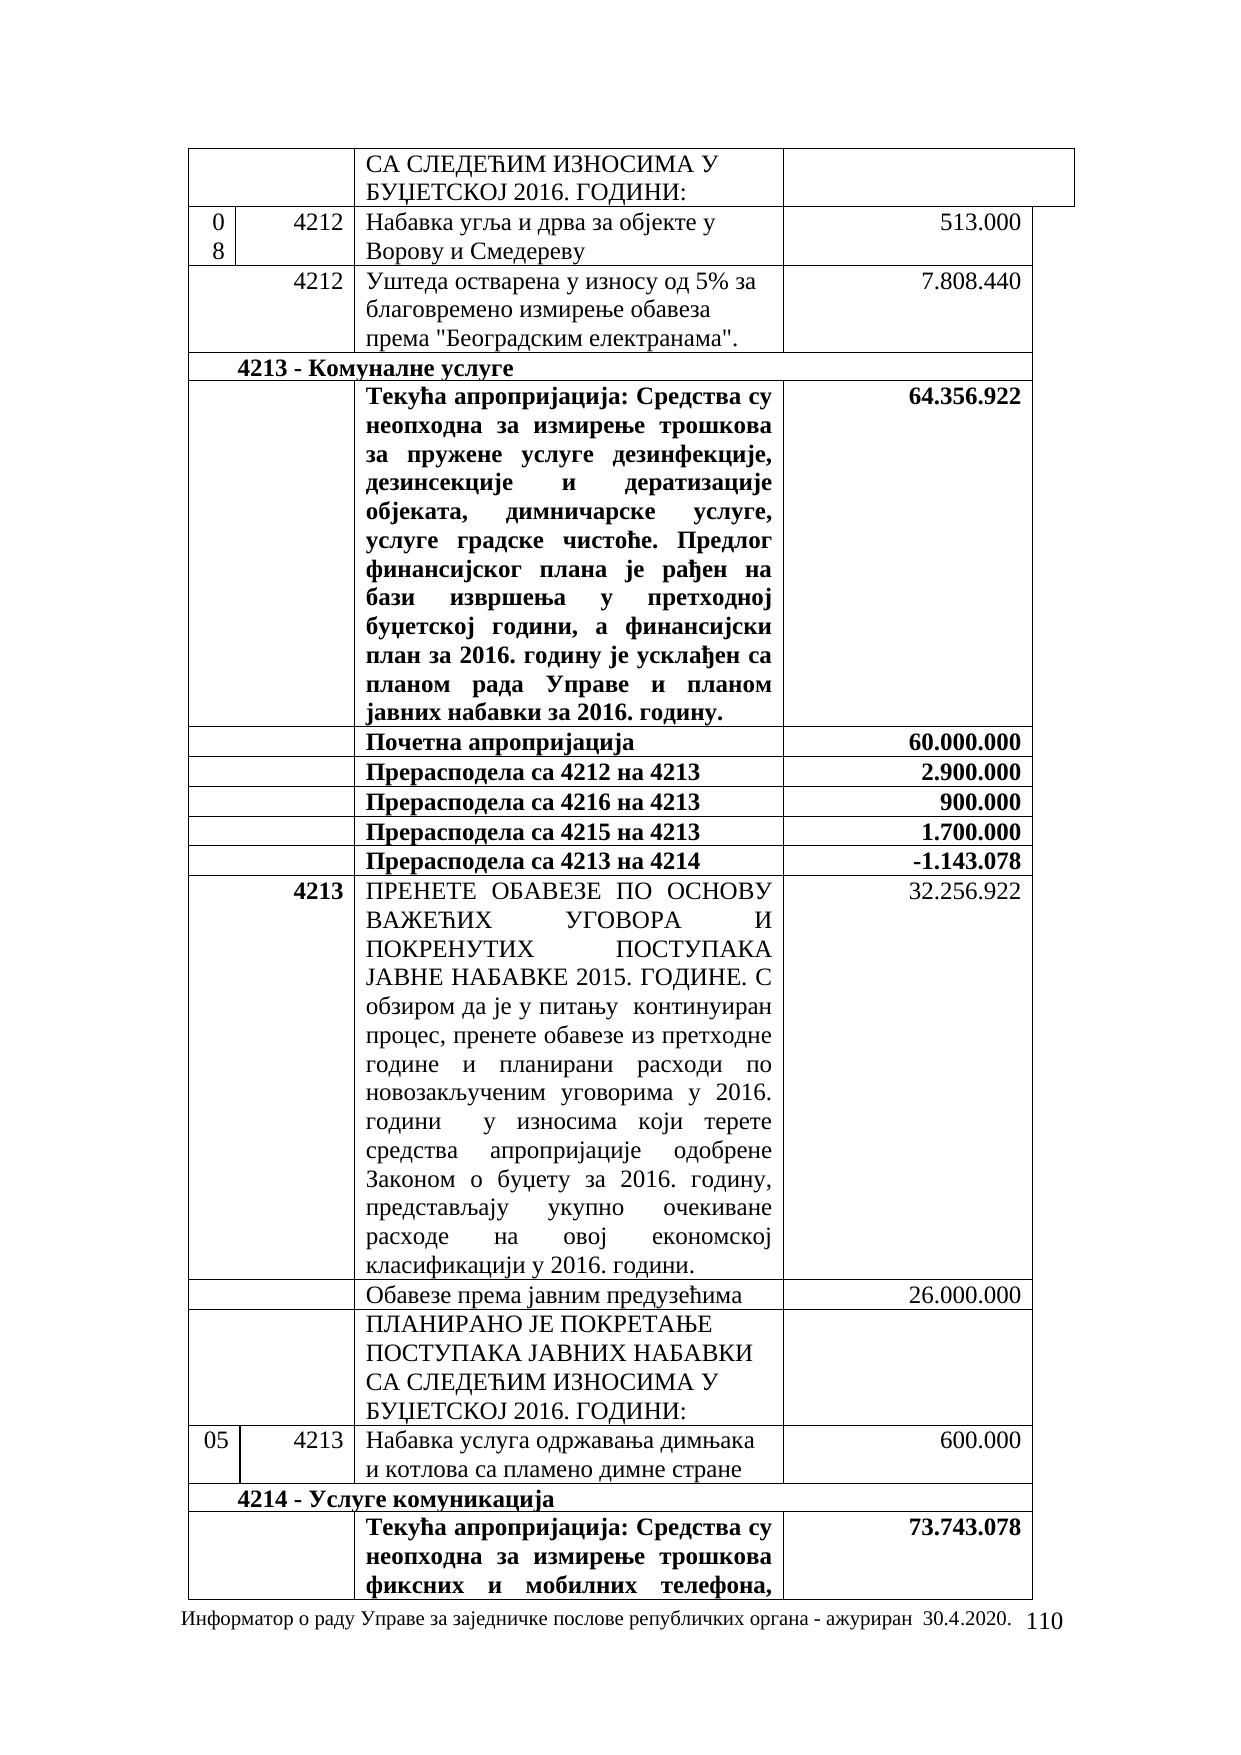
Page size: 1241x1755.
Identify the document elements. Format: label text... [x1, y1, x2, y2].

table_cell СА СЛЕДЕЋИМ ИЗНОСИМА У БУЏЕТСКОЈ 2016. ГОДИНИ: [355, 149, 783, 206]
table_cell Прерасподела са 4215 на 4213 [355, 817, 783, 845]
table_cell Текућа апропријација: Средства су неопходна за измирење трошкова за пружене услуге дезинфекције, дезинсекције и дератизације објеката, димничарске услуге, услуге градске чистоће. Предлог финансијског плана је рађен на бази извршења у претходној буџетској години, а финансијски план за 2016. годину је усклађен са планом рада Управе и планом јавних набавки за 2016. годину. [355, 381, 783, 726]
table_cell Набавка угља и дрва за објекте у Ворову и Смедереву [355, 207, 783, 265]
table_cell 05 [189, 1426, 239, 1483]
table_cell [1033, 265, 1074, 352]
table_cell 7.808.440 [784, 266, 1032, 352]
table_cell [189, 757, 354, 786]
table_cell 08 [189, 207, 235, 265]
table_cell [189, 1512, 354, 1598]
table_cell 4212 [236, 207, 354, 265]
table_cell Прерасподела са 4216 на 4213 [355, 787, 783, 816]
table_cell [189, 149, 354, 206]
table_cell [189, 1310, 354, 1424]
table_cell [1033, 816, 1074, 845]
table_cell [1033, 1279, 1074, 1308]
table_cell [1033, 380, 1074, 726]
table_cell [1033, 1511, 1074, 1598]
table_cell [1033, 1309, 1074, 1424]
table_cell [1033, 1425, 1074, 1483]
table_cell 26.000.000 [784, 1280, 1032, 1308]
table_cell [784, 1310, 1032, 1424]
table_cell 4212 [189, 266, 354, 352]
table_cell 4213 - Комуналне услуге [189, 353, 1032, 380]
table_cell 73.743.078 [784, 1512, 1032, 1598]
table_cell [189, 381, 354, 726]
table_cell [189, 817, 354, 845]
table_cell Набавка услуга одржавања димњака и котлова са пламено димне стране [355, 1426, 783, 1483]
table_cell ПРЕНЕТЕ ОБАВЕЗЕ ПО ОСНОВУ ВАЖЕЋИХ УГОВОРА И ПОКРЕНУТИХ ПОСТУПАКА ЈАВНЕ НАБАВКЕ 2015. ГОДИНЕ. С обзиром да је у питању континуиран процес, пренете обавезе из претходне године и планирани расходи по новозакљученим уговорима у 2016. години у износима који терете средства апропријације одобрене Законом о буџету за 2016. годину, представљају укупно очекиване расходе на овој економској класификацији у 2016. години. [355, 876, 783, 1279]
table_cell [1033, 875, 1074, 1279]
table_cell Прерасподела са 4213 на 4214 [355, 846, 783, 875]
table_cell 4213 [189, 876, 354, 1279]
table_cell Почетна апропријација [355, 727, 783, 756]
table_cell 32.256.922 [784, 876, 1032, 1279]
table_cell 64.356.922 [784, 381, 1032, 726]
table_cell 900.000 [784, 787, 1032, 816]
table_cell 4213 [241, 1426, 354, 1483]
table_cell 600.000 [784, 1426, 1032, 1483]
table_cell [189, 1280, 354, 1308]
table_cell Текућа апропријација: Средства су неопходна за измирење трошкова фиксних и мобилних телефона, [355, 1512, 783, 1598]
table_cell ПЛАНИРАНО ЈЕ ПОКРЕТАЊЕ ПОСТУПАКА ЈАВНИХ НАБАВКИ СА СЛЕДЕЋИМ ИЗНОСИМА У БУЏЕТСКОЈ 2016. ГОДИНИ: [355, 1310, 783, 1424]
table_cell [1033, 207, 1074, 265]
table_cell [1033, 352, 1074, 380]
table_cell Обавезе према јавним предузећима [355, 1280, 783, 1308]
table_cell [784, 149, 1074, 206]
table_cell [189, 846, 354, 875]
table_cell 1.700.000 [784, 817, 1032, 845]
table_cell [189, 787, 354, 816]
table_cell Уштеда остваренa у износу од 5% за благовремено измирење обавеза према "Београдским електранама". [355, 266, 783, 352]
table_cell 513.000 [784, 207, 1032, 265]
table_cell Прерасподела са 4212 на 4213 [355, 757, 783, 786]
table_cell [189, 727, 354, 756]
table_cell 60.000.000 [784, 727, 1032, 756]
table_cell -1.143.078 [784, 846, 1032, 875]
table_cell [1033, 1483, 1074, 1511]
table_cell [1033, 756, 1074, 786]
table_cell [1033, 726, 1074, 756]
table_cell [1033, 786, 1074, 816]
table_cell 4214 - Услуге комуникација [189, 1484, 1032, 1511]
table_cell [1033, 845, 1074, 875]
table_cell 2.900.000 [784, 757, 1032, 786]
